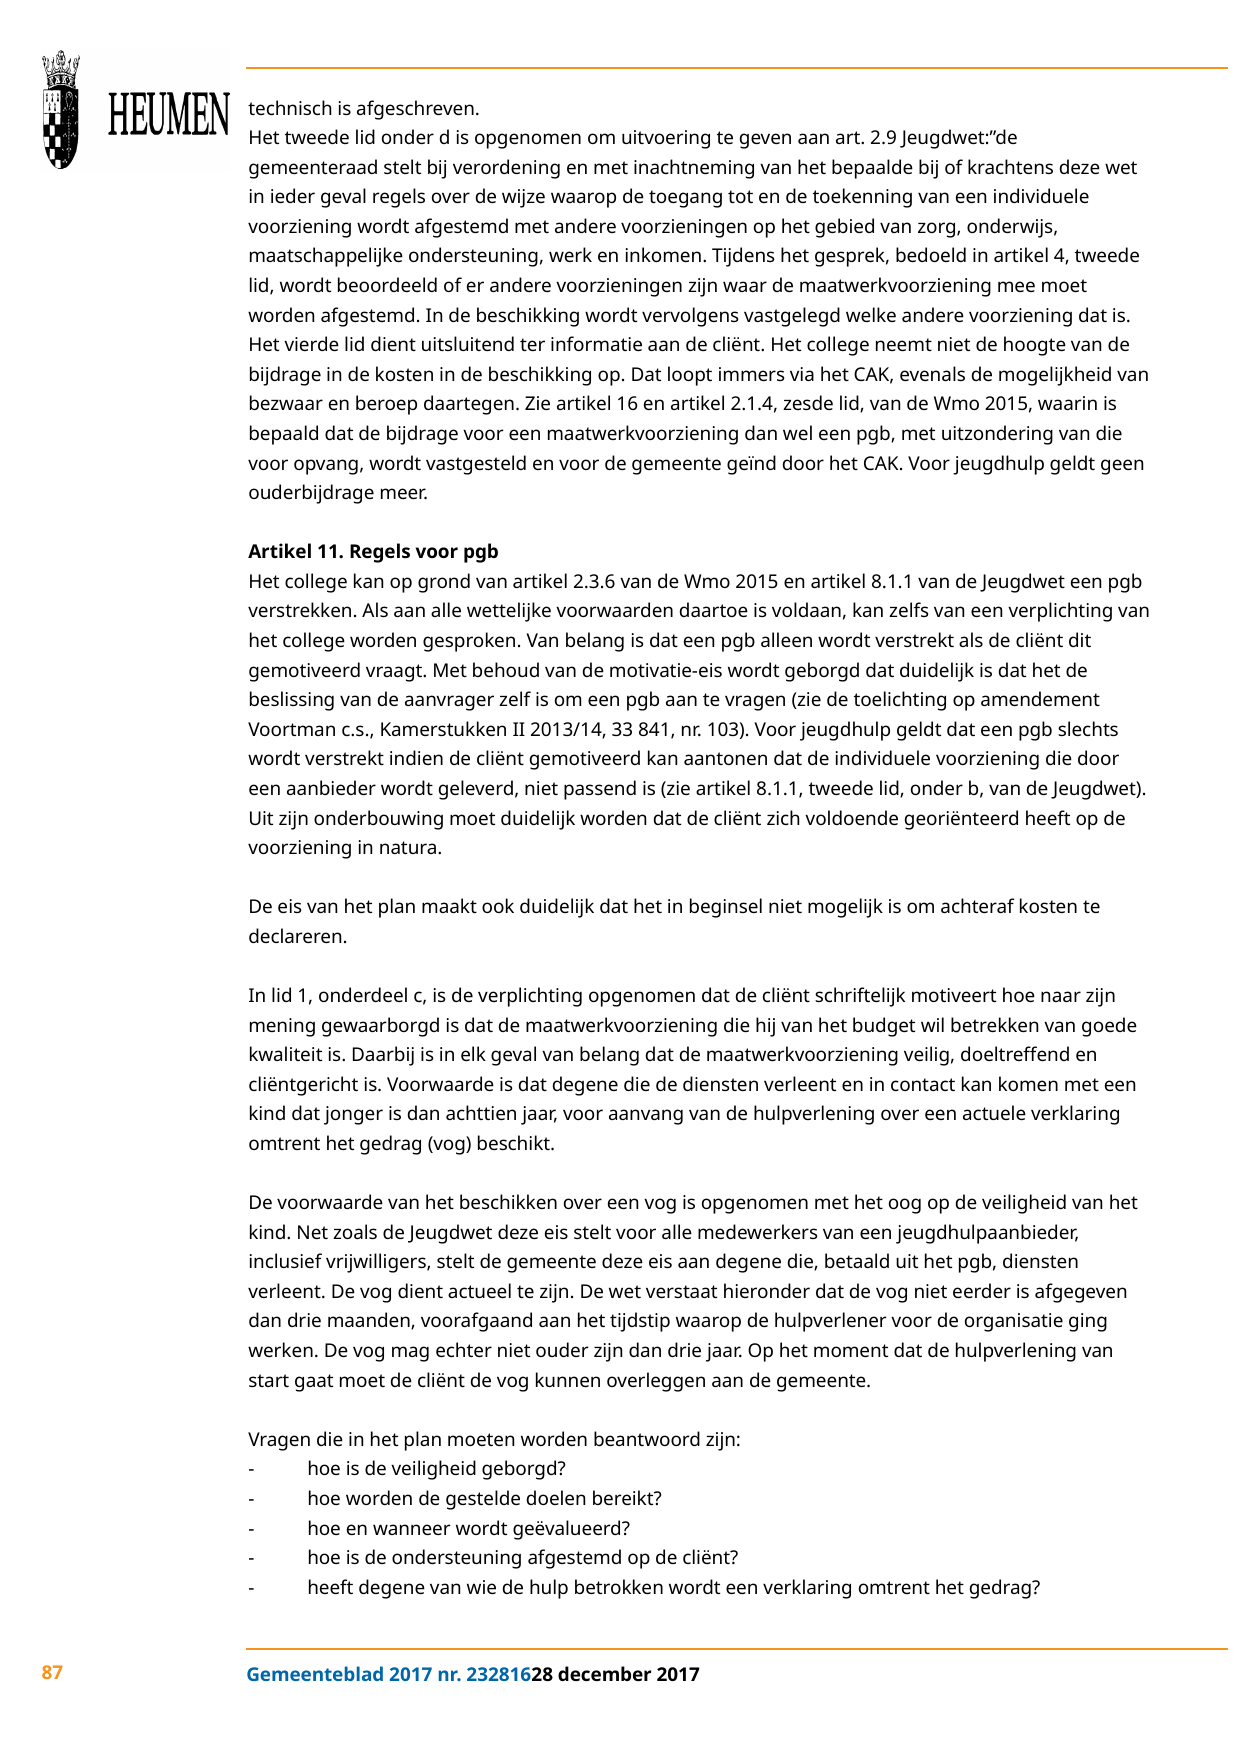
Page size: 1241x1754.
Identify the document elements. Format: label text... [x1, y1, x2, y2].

text Artikel 11. Regels voor pgb [248, 538, 1152, 564]
text Vragen die in het plan moeten worden beantwoord zijn: [248, 1426, 1152, 1452]
list hoe is de veiligheid geborgd? [248, 1456, 1152, 1481]
text technisch is afgeschreven. [248, 95, 1152, 121]
list heeft degene van wie de hulp betrokken wordt een verklaring omtrent het gedrag? [248, 1574, 1152, 1600]
picture [41, 47, 231, 172]
list hoe worden de gestelde doelen bereikt? [248, 1485, 1152, 1511]
text Het tweede lid onder d is opgenomen om uitvoering te geven aan art. 2.9 Jeugdwet:”de gemeenteraad stelt bij verordening en met inachtneming van het bepaalde bij of krachtens deze wet in ieder geval regels over de wijze waarop de toegang tot en de toekenning van een individuele voorziening wordt afgestemd met andere voorzieningen op het gebied van zorg, onderwijs, maatschappelijke ondersteuning, werk en inkomen. Tijdens het gesprek, bedoeld in artikel 4, tweede lid, wordt beoordeeld of er andere voorzieningen zijn waar de maatwerkvoorziening mee moet worden afgestemd. In de beschikking wordt vervolgens vastgelegd welke andere voorziening dat is. [248, 124, 1152, 328]
text Het vierde lid dient uitsluitend ter informatie aan de cliënt. Het college neemt niet de hoogte van de bijdrage in de kosten in de beschikking op. Dat loopt immers via het CAK, evenals de mogelijkheid van bezwaar en beroep daartegen. Zie artikel 16 en artikel 2.1.4, zesde lid, van de Wmo 2015, waarin is bepaald dat de bijdrage voor een maatwerkvoorziening dan wel een pgb, met uitzondering van die voor opvang, wordt vastgesteld en voor de gemeente geïnd door het CAK. Voor jeugdhulp geldt geen ouderbijdrage meer. [248, 331, 1152, 505]
text Het college kan op grond van artikel 2.3.6 van de Wmo 2015 en artikel 8.1.1 van de Jeugdwet een pgb verstrekken. Als aan alle wettelijke voorwaarden daartoe is voldaan, kan zelfs van een verplichting van het college worden gesproken. Van belang is dat een pgb alleen wordt verstrekt als de cliënt dit gemotiveerd vraagt. Met behoud van de motivatie-eis wordt geborgd dat duidelijk is dat het de beslissing van de aanvrager zelf is om een pgb aan te vragen (zie de toelichting op amendement Voortman c.s., Kamerstukken II 2013/14, 33 841, nr. 103). Voor jeugdhulp geldt dat een pgb slechts wordt verstrekt indien de cliënt gemotiveerd kan aantonen dat de individuele voorziening die door een aanbieder wordt geleverd, niet passend is (zie artikel 8.1.1, tweede lid, onder b, van de Jeugdwet). Uit zijn onderbouwing moet duidelijk worden dat de cliënt zich voldoende georiënteerd heeft op de voorziening in natura. [248, 568, 1152, 860]
text De voorwaarde van het beschikken over een vog is opgenomen met het oog op de veiligheid van het kind. Net zoals de Jeugdwet deze eis stelt voor alle medewerkers van een jeugdhulpaanbieder, inclusief vrijwilligers, stelt de gemeente deze eis aan degene die, betaald uit het pgb, diensten verleent. De vog dient actueel te zijn. De wet verstaat hieronder dat de vog niet eerder is afgegeven dan drie maanden, voorafgaand aan het tijdstip waarop de hulpverlener voor de organisatie ging werken. De vog mag echter niet ouder zijn dan drie jaar. Op het moment dat de hulpverlening van start gaat moet de cliënt de vog kunnen overleggen aan de gemeente. [248, 1189, 1152, 1393]
text De eis van het plan maakt ook duidelijk dat het in beginsel niet mogelijk is om achteraf kosten te declareren. [248, 893, 1152, 949]
text In lid 1, onderdeel c, is de verplichting opgenomen dat de cliënt schriftelijk motiveert hoe naar zijn mening gewaarborgd is dat de maatwerkvoorziening die hij van het budget wil betrekken van goede kwaliteit is. Daarbij is in elk geval van belang dat de maatwerkvoorziening veilig, doeltreffend en cliëntgericht is. Voorwaarde is dat degene die de diensten verleent en in contact kan komen met een kind dat jonger is dan achttien jaar, voor aanvang van de hulpverlening over een actuele verklaring omtrent het gedrag (vog) beschikt. [248, 982, 1152, 1156]
list hoe is de ondersteuning afgestemd op de cliënt? [248, 1544, 1152, 1570]
list hoe en wanneer wordt geëvalueerd? [248, 1515, 1152, 1541]
